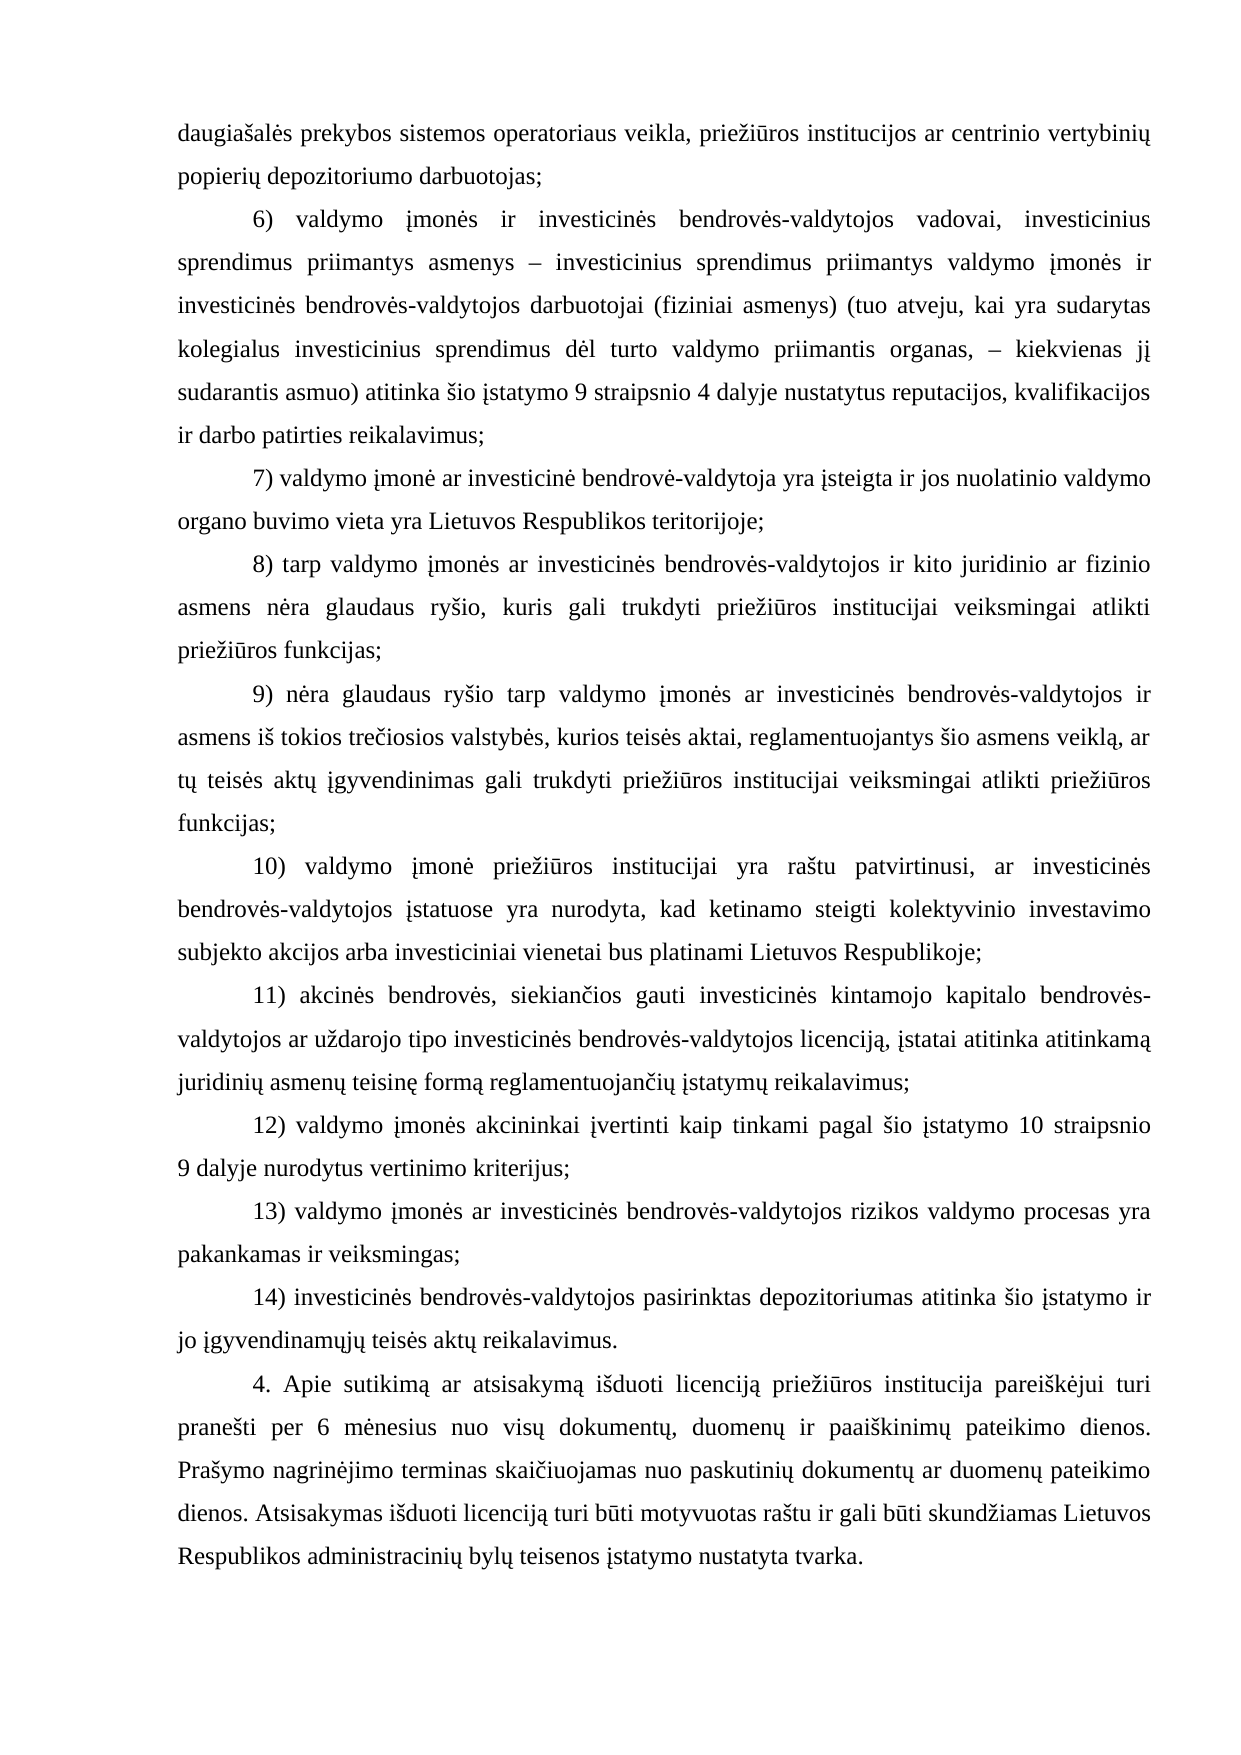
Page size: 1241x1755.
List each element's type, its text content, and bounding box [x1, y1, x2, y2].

text 4. Apie sutikimą ar atsisakymą išduoti licenciją priežiūros institucija pareiškėjui turi pranešti per 6 mėnesius nuo visų dokumentų, duomenų ir paaiškinimų pateikimo dienos. Prašymo nagrinėjimo terminas skaičiuojamas nuo paskutinių dokumentų ar duomenų pateikimo dienos. Atsisakymas išduoti licenciją turi būti motyvuotas raštu ir gali būti skundžiamas Lietuvos Respublikos administracinių bylų teisenos įstatymo nustatyta tvarka. [177, 1369, 1152, 1570]
text 6) valdymo įmonės ir investicinės bendrovės-valdytojos vadovai, investicinius sprendimus priimantys asmenys – investicinius sprendimus priimantys valdymo įmonės ir investicinės bendrovės-valdytojos darbuotojai (fiziniai asmenys) (tuo atveju, kai yra sudarytas kolegialus investicinius sprendimus dėl turto valdymo priimantis organas, – kiekvienas jį sudarantis asmuo) atitinka šio įstatymo 9 straipsnio 4 dalyje nustatytus reputacijos, kvalifikacijos ir darbo patirties reikalavimus; [177, 204, 1152, 449]
text 9) nėra glaudaus ryšio tarp valdymo įmonės ar investicinės bendrovės-valdytojos ir asmens iš tokios trečiosios valstybės, kurios teisės aktai, reglamentuojantys šio asmens veiklą, ar tų teisės aktų įgyvendinimas gali trukdyti priežiūros institucijai veiksmingai atlikti priežiūros funkcijas; [177, 679, 1152, 837]
text 7) valdymo įmonė ar investicinė bendrovė-valdytoja yra įsteigta ir jos nuolatinio valdymo organo buvimo vieta yra Lietuvos Respublikos teritorijoje; [177, 463, 1152, 535]
text 10) valdymo įmonė priežiūros institucijai yra raštu patvirtinusi, ar investicinės bendrovės-valdytojos įstatuose yra nurodyta, kad ketinamo steigti kolektyvinio investavimo subjekto akcijos arba investiciniai vienetai bus platinami Lietuvos Respublikoje; [177, 851, 1152, 966]
text 8) tarp valdymo įmonės ar investicinės bendrovės-valdytojos ir kito juridinio ar fizinio asmens nėra glaudaus ryšio, kuris gali trukdyti priežiūros institucijai veiksmingai atlikti priežiūros funkcijas; [177, 549, 1152, 664]
text daugiašalės prekybos sistemos operatoriaus veikla, priežiūros institucijos ar centrinio vertybinių popierių depozitoriumo darbuotojas; [177, 118, 1152, 190]
text 14) investicinės bendrovės-valdytojos pasirinktas depozitoriumas atitinka šio įstatymo ir jo įgyvendinamųjų teisės aktų reikalavimus. [177, 1282, 1152, 1354]
text 11) akcinės bendrovės, siekiančios gauti investicinės kintamojo kapitalo bendrovės-valdytojos ar uždarojo tipo investicinės bendrovės-valdytojos licenciją, įstatai atitinka atitinkamą juridinių asmenų teisinę formą reglamentuojančių įstatymų reikalavimus; [177, 981, 1152, 1096]
text 12) valdymo įmonės akcininkai įvertinti kaip tinkami pagal šio įstatymo 10 straipsnio 9 dalyje nurodytus vertinimo kriterijus; [177, 1110, 1152, 1182]
text 13) valdymo įmonės ar investicinės bendrovės-valdytojos rizikos valdymo procesas yra pakankamas ir veiksmingas; [177, 1196, 1152, 1268]
